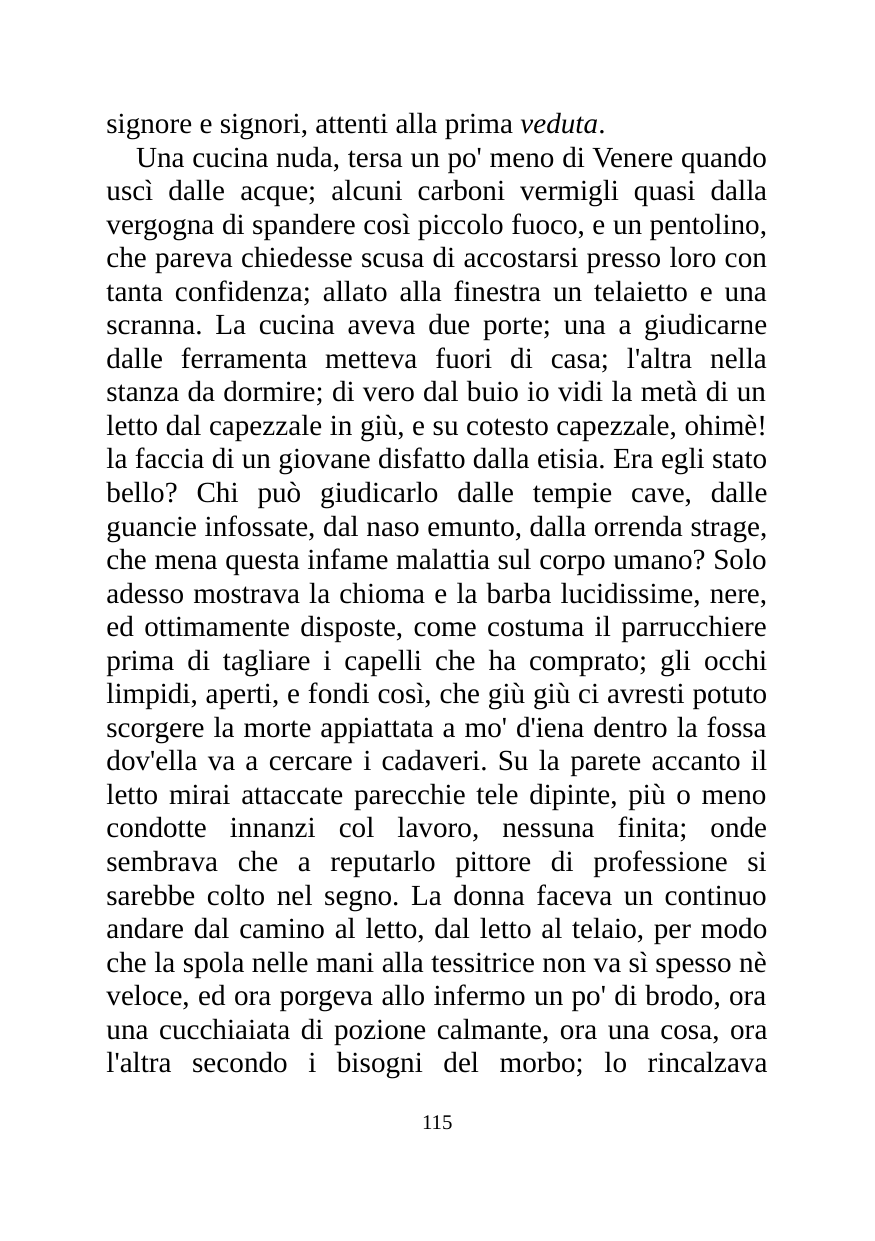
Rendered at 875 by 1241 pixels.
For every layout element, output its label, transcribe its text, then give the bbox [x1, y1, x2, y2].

text signore e signori, attenti alla prima veduta. [106, 106, 768, 140]
text Una cucina nuda, tersa un po' meno di Venere quando uscì dalle acque; alcuni carboni vermigli quasi dalla vergogna di spandere così piccolo fuoco, e un pentolino, che pareva chiedesse scusa di accostarsi presso loro con tanta confidenza; allato alla finestra un telaietto e una scranna. La cucina aveva due porte; una a giudicarne dalle ferramenta metteva fuori di casa; l'altra nella stanza da dormire; di vero dal buio io vidi la metà di un letto dal capezzale in giù, e su cotesto capezzale, ohimè! la faccia di un giovane disfatto dalla etisia. Era egli stato bello? Chi può giudicarlo dalle tempie cave, dalle guancie infossate, dal naso emunto, dalla orrenda strage, che mena questa infame malattia sul corpo umano? Solo adesso mostrava la chioma e la barba lucidissime, nere, ed ottimamente disposte, come costuma il parrucchiere prima di tagliare i capelli che ha comprato; gli occhi limpidi, aperti, e fondi così, che giù giù ci avresti potuto scorgere la morte appiattata a mo' d'iena dentro la fossa dov'ella va a cercare i cadaveri. Su la parete accanto il letto mirai attaccate parecchie tele dipinte, più o meno condotte innanzi col lavoro, nessuna finita; onde sembrava che a reputarlo pittore di professione si sarebbe colto nel segno. La donna faceva un continuo andare dal camino al letto, dal letto al telaio, per modo che la spola nelle mani alla tessitrice non va sì spesso nè veloce, ed ora porgeva allo infermo un po' di brodo, ora una cucchiaiata di pozione calmante, ora una cosa, ora l'altra secondo i bisogni del morbo; lo rincalzava [106, 140, 768, 1079]
